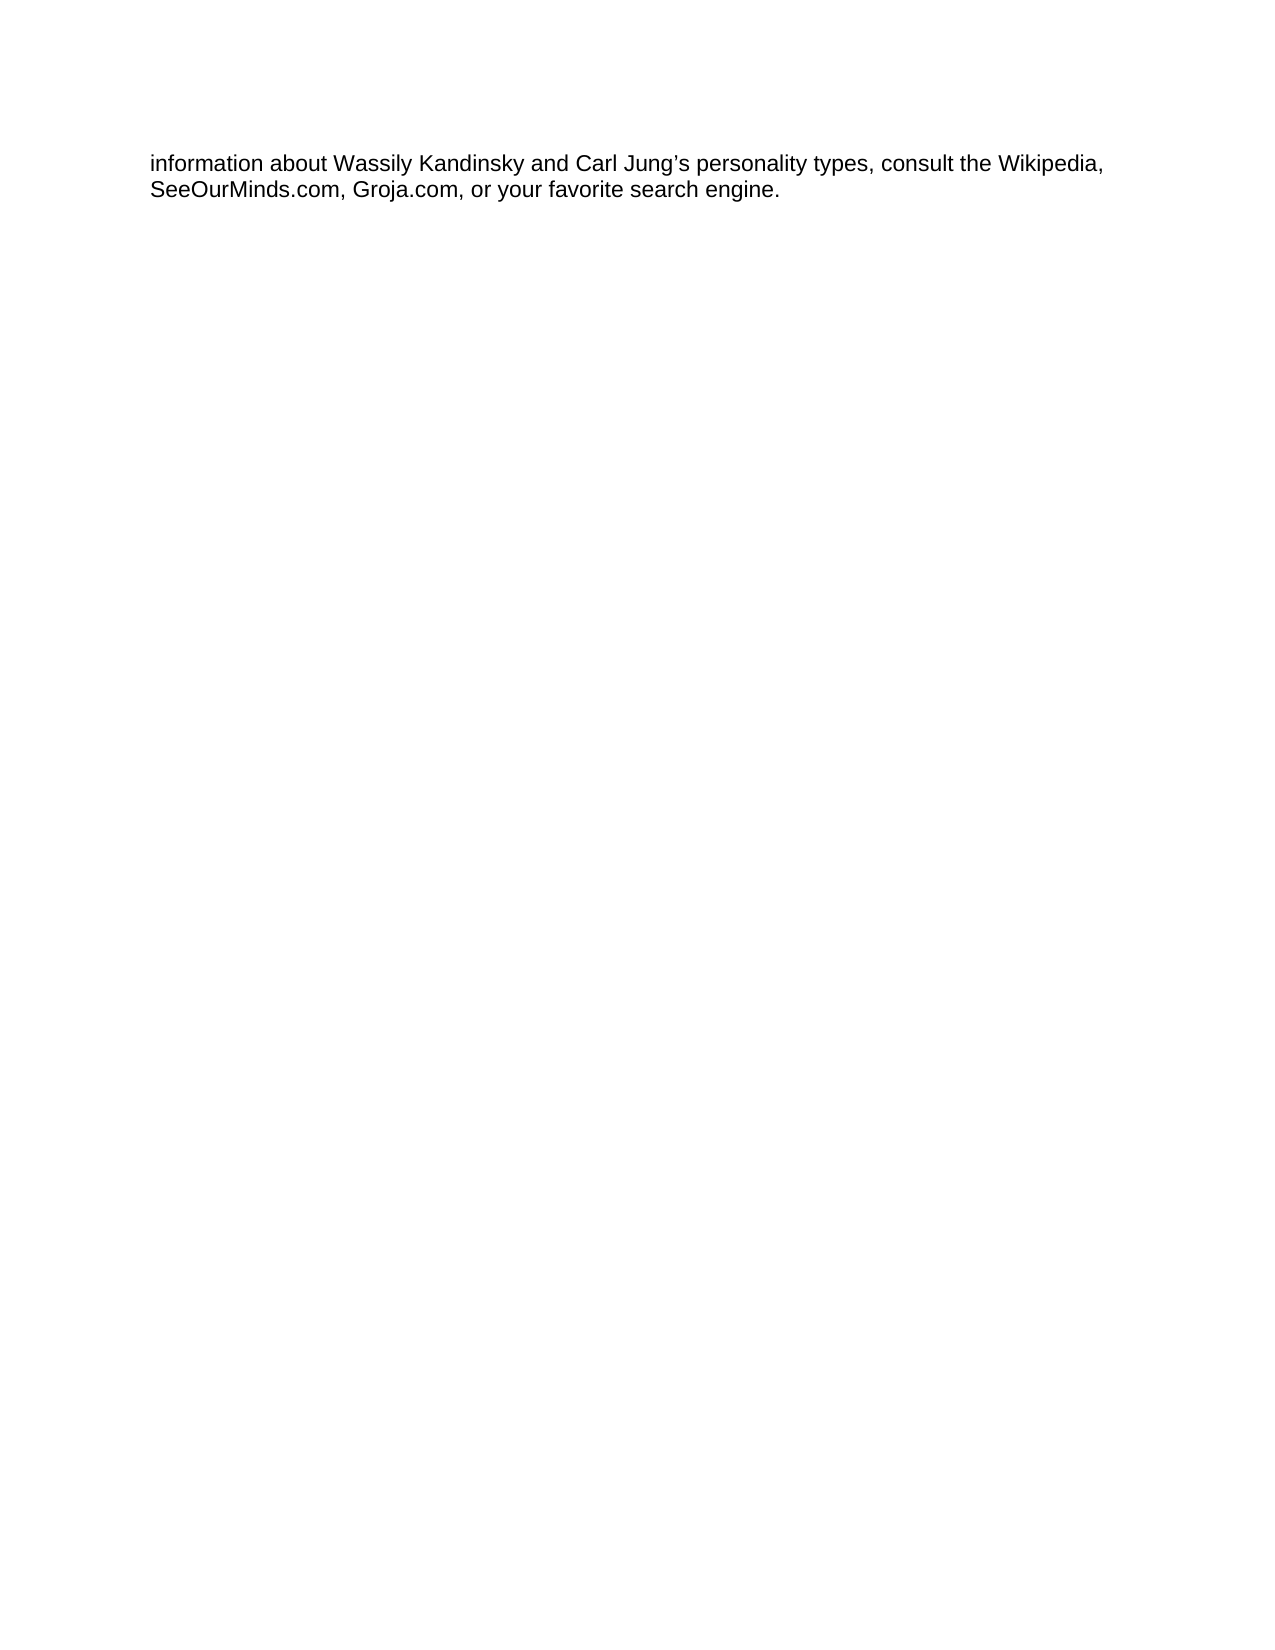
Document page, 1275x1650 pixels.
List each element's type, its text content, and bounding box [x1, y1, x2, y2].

text information about Wassily Kandinsky and Carl Jung’s personality types, consult the Wikipedia, SeeOurMinds.com, Groja.com, or your favorite search engine. [150, 150, 1125, 203]
